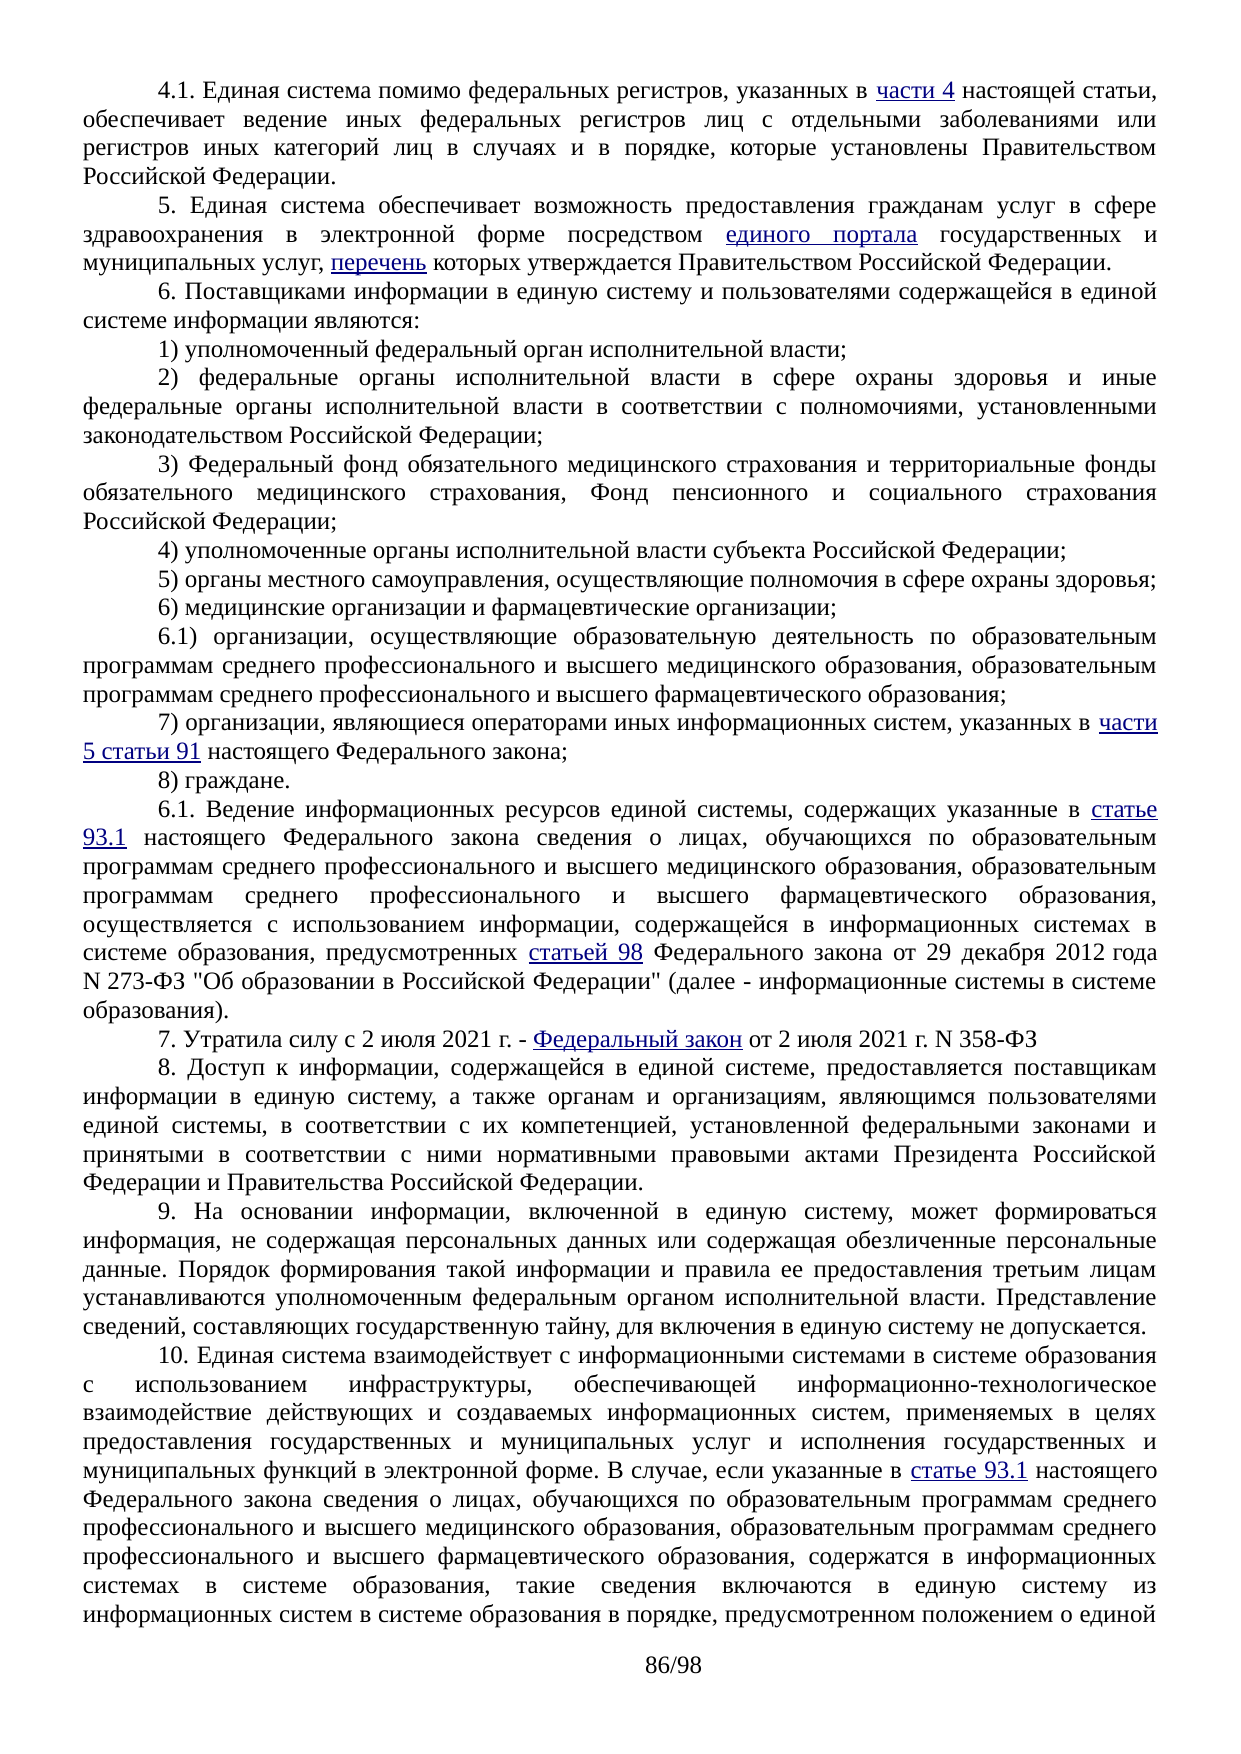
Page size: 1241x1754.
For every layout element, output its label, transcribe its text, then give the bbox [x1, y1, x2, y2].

text 9. На основании информации, включенной в единую систему, может формироваться информация, не содержащая персональных данных или содержащая обезличенные персональные данные. Порядок формирования такой информации и правила ее предоставления третьим лицам устанавливаются уполномоченным федеральным органом исполнительной власти. Представление сведений, составляющих государственную тайну, для включения в единую систему не допускается. [83, 1196, 1157, 1340]
text 6.1. Ведение информационных ресурсов единой системы, содержащих указанные в статье 93.1 настоящего Федерального закона сведения о лицах, обучающихся по образовательным программам среднего профессионального и высшего медицинского образования, образовательным программам среднего профессионального и высшего фармацевтического образования, осуществляется с использованием информации, содержащейся в информационных системах в системе образования, предусмотренных статьей 98 Федерального закона от 29 декабря 2012 года N 273-ФЗ "Об образовании в Российской Федерации" (далее - информационные системы в системе образования). [83, 794, 1157, 1024]
text 4.1. Единая система помимо федеральных регистров, указанных в части 4 настоящей статьи, обеспечивает ведение иных федеральных регистров лиц с отдельными заболеваниями или регистров иных категорий лиц в случаях и в порядке, которые установлены Правительством Российской Федерации. [83, 75, 1157, 190]
text 8. Доступ к информации, содержащейся в единой системе, предоставляется поставщикам информации в единую систему, а также органам и организациям, являющимся пользователями единой системы, в соответствии с их компетенцией, установленной федеральными законами и принятыми в соответствии с ними нормативными правовыми актами Президента Российской Федерации и Правительства Российской Федерации. [83, 1052, 1157, 1196]
text 5. Единая система обеспечивает возможность предоставления гражданам услуг в сфере здравоохранения в электронной форме посредством единого портала государственных и муниципальных услуг, перечень которых утверждается Правительством Российской Федерации. [83, 190, 1157, 276]
text 7) организации, являющиеся операторами иных информационных систем, указанных в части 5 статьи 91 настоящего Федерального закона; [83, 707, 1157, 765]
text 4) уполномоченные органы исполнительной власти субъекта Российской Федерации; [83, 535, 1157, 564]
text 7. Утратила силу с 2 июля 2021 г. - Федеральный закон от 2 июля 2021 г. N 358-ФЗ [83, 1024, 1157, 1052]
text 6. Поставщиками информации в единую систему и пользователями содержащейся в единой системе информации являются: [83, 276, 1157, 334]
text 1) уполномоченный федеральный орган исполнительной власти; [83, 334, 1157, 362]
text 6) медицинские организации и фармацевтические организации; [83, 592, 1157, 621]
text 2) федеральные органы исполнительной власти в сфере охраны здоровья и иные федеральные органы исполнительной власти в соответствии с полномочиями, установленными законодательством Российской Федерации; [83, 362, 1157, 449]
text 3) Федеральный фонд обязательного медицинского страхования и территориальные фонды обязательного медицинского страхования, Фонд пенсионного и социального страхования Российской Федерации; [83, 449, 1157, 535]
text 10. Единая система взаимодействует с информационными системами в системе образования с использованием инфраструктуры, обеспечивающей информационно-технологическое взаимодействие действующих и создаваемых информационных систем, применяемых в целях предоставления государственных и муниципальных услуг и исполнения государственных и муниципальных функций в электронной форме. В случае, если указанные в статье 93.1 настоящего Федерального закона сведения о лицах, обучающихся по образовательным программам среднего профессионального и высшего медицинского образования, образовательным программам среднего профессионального и высшего фармацевтического образования, содержатся в информационных системах в системе образования, такие сведения включаются в единую систему из информационных систем в системе образования в порядке, предусмотренном положением о единой [83, 1340, 1157, 1627]
text 5) органы местного самоуправления, осуществляющие полномочия в сфере охраны здоровья; [83, 564, 1157, 592]
text 6.1) организации, осуществляющие образовательную деятельность по образовательным программам среднего профессионального и высшего медицинского образования, образовательным программам среднего профессионального и высшего фармацевтического образования; [83, 621, 1157, 707]
text 8) граждане. [83, 765, 1157, 794]
